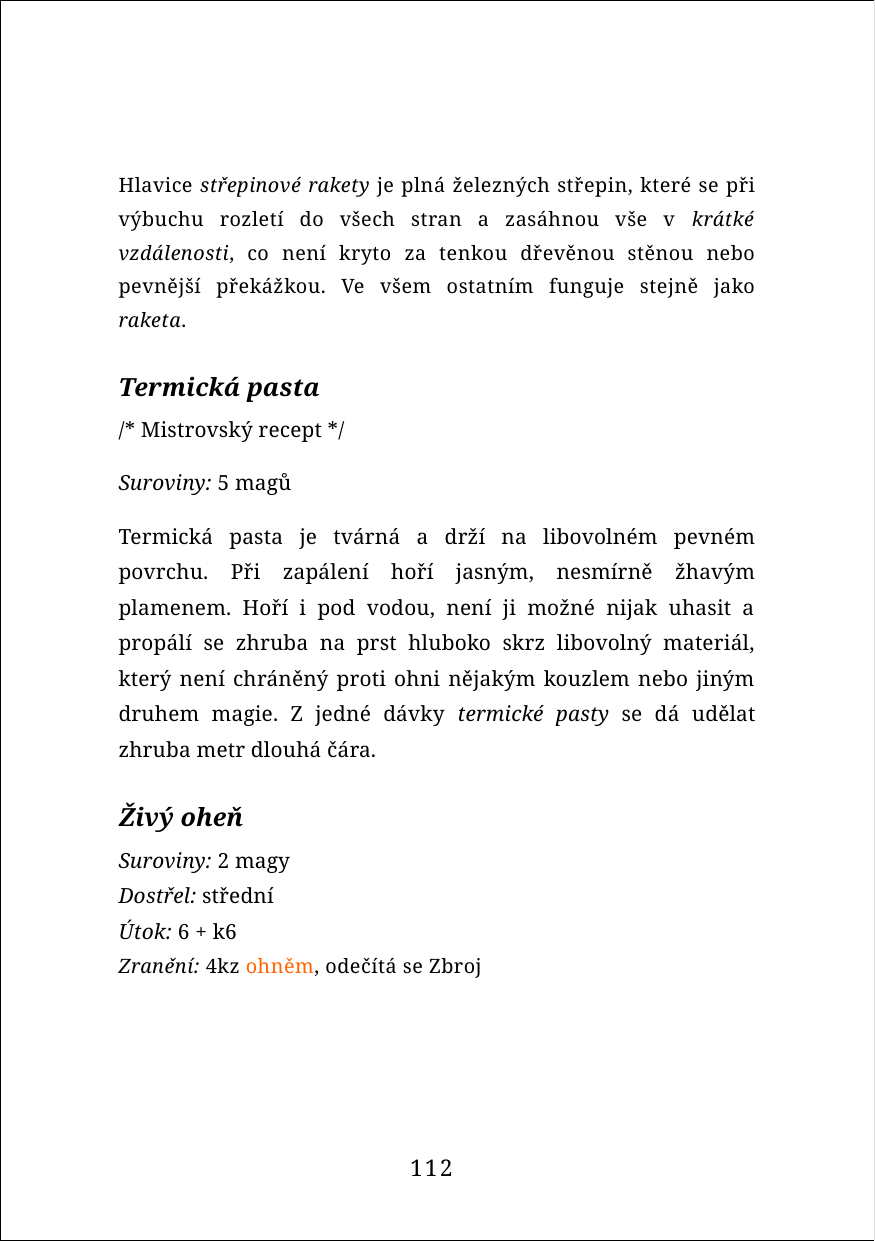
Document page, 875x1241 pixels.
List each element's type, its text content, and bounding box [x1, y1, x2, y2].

subtitle Termická pasta [118, 369, 756, 403]
text Suroviny: 5 magů [118, 468, 756, 497]
text Suroviny: 2 magy Dostřel: střední Útok: 6 + k6 Zranění: 4kz ohněm, odečítá se Zbroj [118, 846, 756, 979]
text Termická pasta je tvárná a drží na libovolném pevném povrchu. Při zapálení hoří jasným, nesmírně žhavým plamenem. Hoří i pod vodou, není ji možné nijak uhasit a propálí se zhruba na prst hluboko skrz libovolný materiál, který není chráněný proti ohni nějakým kouzlem nebo jiným druhem magie. Z jedné dávky termické pasty se dá udělat zhruba metr dlouhá čára. [118, 522, 756, 763]
text Hlavice střepinové rakety je plná železných střepin, které se při výbuchu rozletí do všech stran a zasáhnou vše v krátké vzdálenosti, co není kryto za tenkou dřevěnou stěnou nebo pevnější překážkou. Ve všem ostatním funguje stejně jako raketa. [118, 172, 756, 333]
subtitle Živý oheň [118, 800, 756, 834]
text /* Mistrovský recept */ [118, 415, 756, 444]
